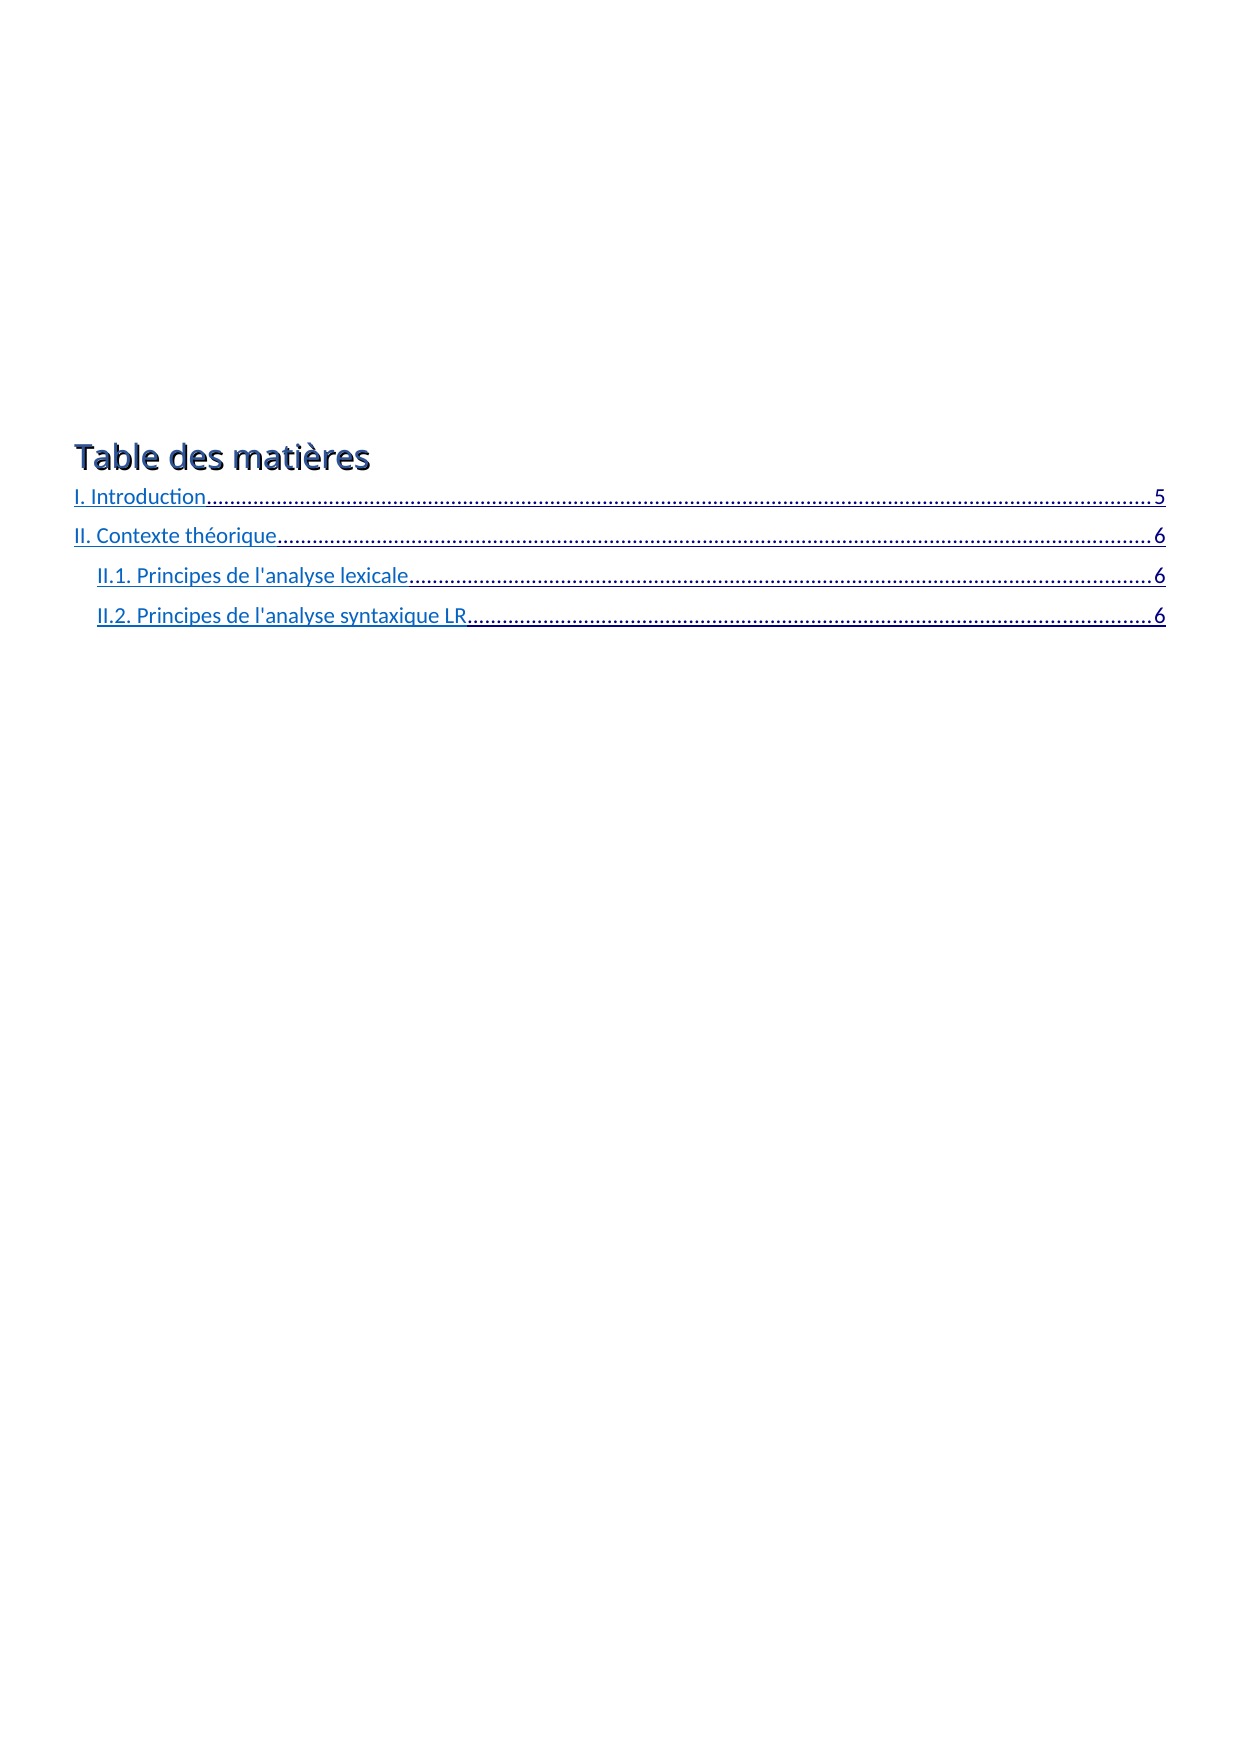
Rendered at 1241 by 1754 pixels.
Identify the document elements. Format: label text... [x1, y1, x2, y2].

text II. Contexte théorique 6 [74, 522, 1167, 549]
text I. Introduction 5 [74, 482, 1167, 510]
text II.1. Principes de l'analyse lexicale 6 [97, 561, 1167, 589]
text Table des matières [74, 433, 1167, 479]
text II.2. Principes de l'analyse syntaxique LR 6 [97, 601, 1167, 629]
